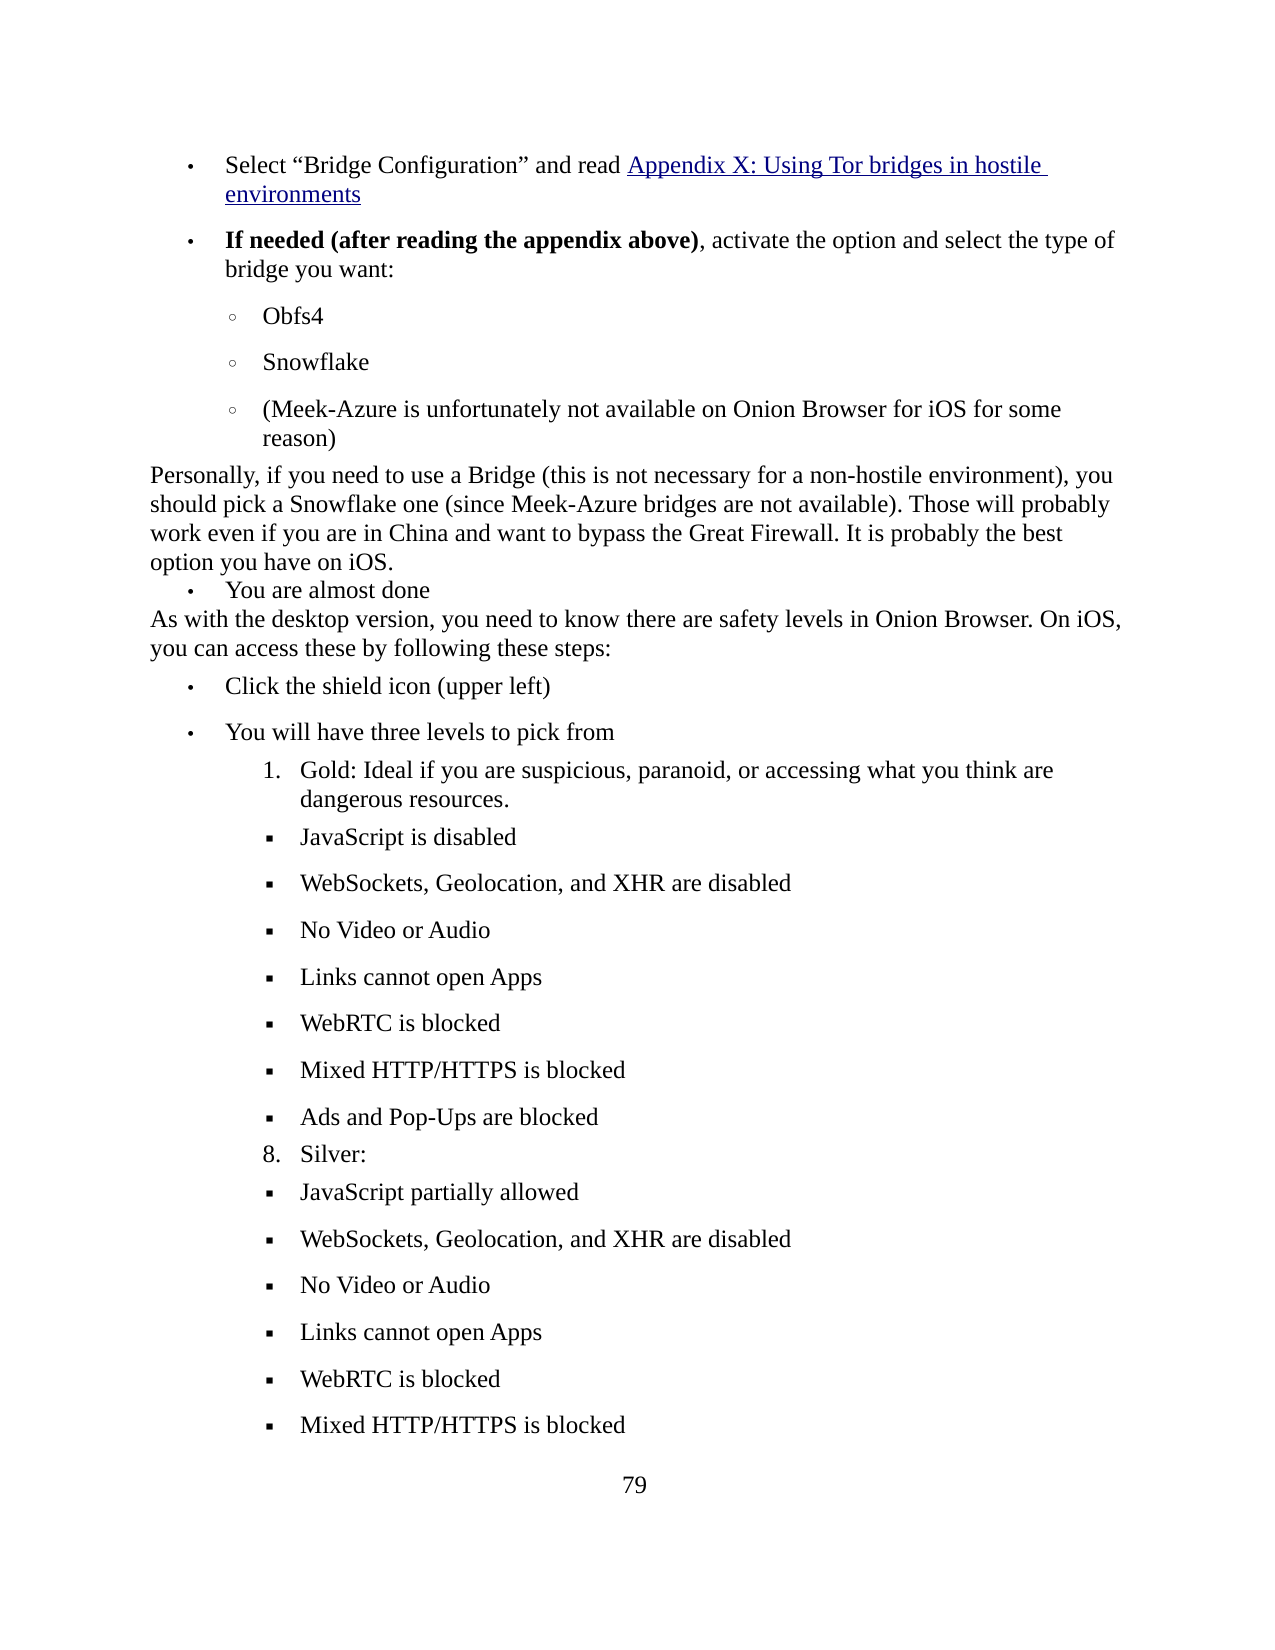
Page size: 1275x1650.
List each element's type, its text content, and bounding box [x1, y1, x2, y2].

list JavaScript is disabled [262, 822, 1125, 850]
list JavaScript partially allowed [262, 1177, 1125, 1206]
list Snowflake [225, 347, 1125, 376]
list Click the shield icon (upper left) [187, 671, 1125, 699]
text Personally, if you need to use a Bridge (this is not necessary for a non-hostile environment), you should pick a Snowflake one (since Meek-Azure bridges are not available). Those will probably work even if you are in China and want to bypass the Great Firewall. It is probably the best option you have on iOS. [150, 461, 1125, 576]
list WebSockets, Geolocation, and XHR are disabled [262, 1224, 1125, 1252]
list Links cannot open Apps [262, 962, 1125, 990]
list Select “Bridge Configuration” and read Appendix X: Using Tor bridges in hostile environments [187, 150, 1125, 207]
list WebSockets, Geolocation, and XHR are disabled [262, 868, 1125, 897]
list Gold: Ideal if you are suspicious, paranoid, or accessing what you think are dangerous resources. [262, 755, 1125, 813]
list No Video or Audio [262, 915, 1125, 944]
list (Meek-Azure is unfortunately not available on Onion Browser for iOS for some reason) [225, 394, 1125, 452]
text As with the desktop version, you need to know there are safety levels in Onion Browser. On iOS, you can access these by following these steps: [150, 604, 1125, 662]
list You will have three levels to pick from [187, 717, 1125, 746]
list Links cannot open Apps [262, 1317, 1125, 1346]
list If needed (after reading the appendix above), activate the option and select the type of bridge you want: [187, 225, 1125, 283]
list Mixed HTTP/HTTPS is blocked [262, 1055, 1125, 1084]
list Mixed HTTP/HTTPS is blocked [262, 1410, 1125, 1439]
list Obfs4 [225, 301, 1125, 329]
list WebRTC is blocked [262, 1008, 1125, 1037]
list No Video or Audio [262, 1270, 1125, 1299]
list WebRTC is blocked [262, 1364, 1125, 1392]
list Ads and Pop-Ups are blocked [262, 1102, 1125, 1130]
list You are almost done [187, 576, 1125, 604]
list Silver: [262, 1139, 1125, 1168]
